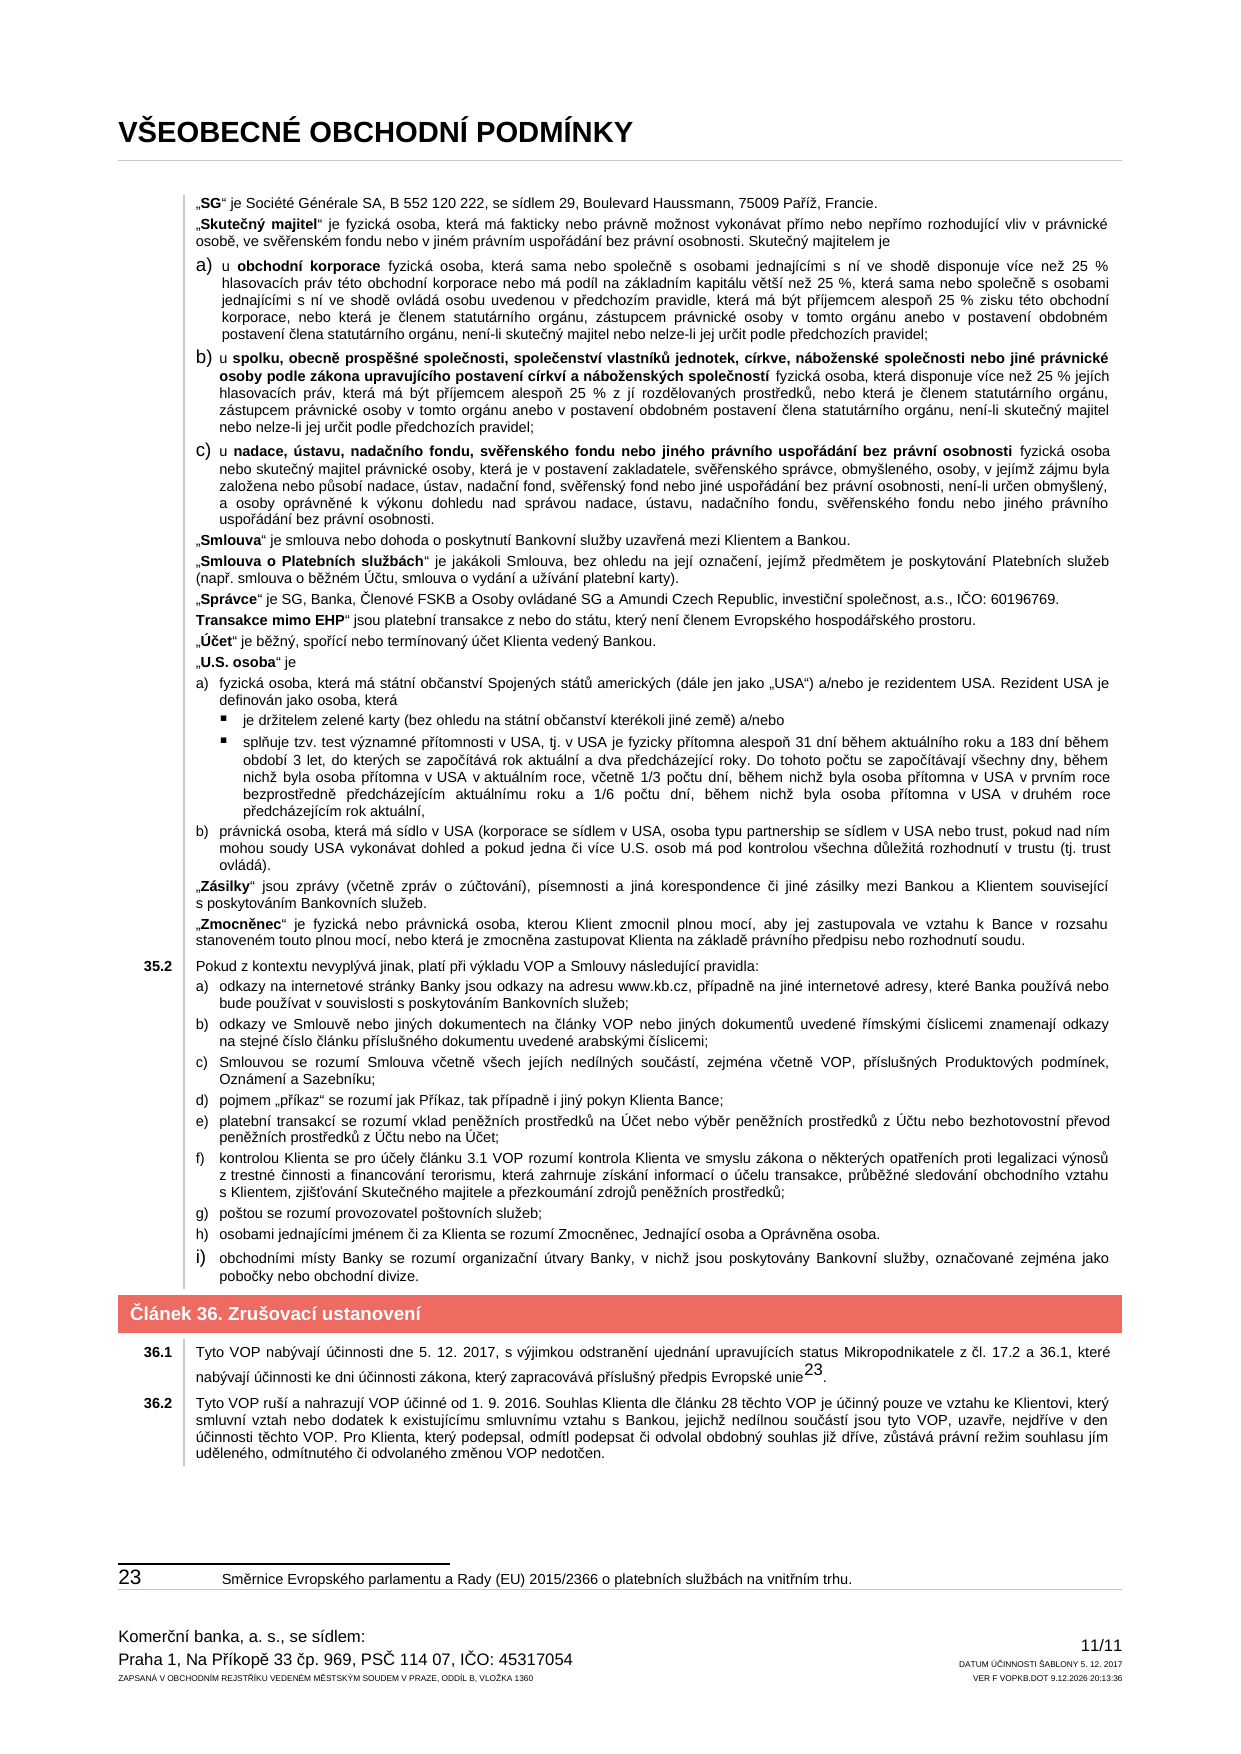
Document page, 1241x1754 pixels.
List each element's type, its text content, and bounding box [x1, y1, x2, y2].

table_cell 36.1 [118, 1339, 183, 1391]
table_cell 36.2 [118, 1391, 183, 1466]
table_cell Článek 36. Zrušovací ustanovení [118, 1295, 1122, 1333]
table_cell Pokud z kontextu nevyplývá jinak, platí při výkladu VOP a Smlouvy následující pravidla: odkazy na internetové stránky Banky jsou odkazy na adresu www.kb.cz, případně na jiné internetové adresy, které Banka používá nebo bude používat v souvislosti s poskytováním Bankovních služeb; odkazy ve Smlouvě nebo jiných dokumentech na články VOP nebo jiných dokumentů uvedené římskými číslicemi znamenají odkazy na stejné číslo článku příslušného dokumentu uvedené arabskými číslicemi; Smlouvou se rozumí Smlouva včetně všech jejích nedílných součástí, zejména včetně VOP, příslušných Produktových podmínek, Oznámení a Sazebníku; pojmem „příkaz“ se rozumí jak Příkaz, tak případně i jiný pokyn Klienta Bance; platební transakcí se rozumí vklad peněžních prostředků na Účet nebo výběr peněžních prostředků z Účtu nebo bezhotovostní převod peněžních prostředků z Účtu nebo na Účet; kontrolou Klienta se pro účely článku 3.1 VOP rozumí kontrola Klienta ve smyslu zákona o některých opatřeních proti legalizaci výnosů z trestné činnosti a financování terorismu, která zahrnuje získání informací o účelu transakce, průběžné sledování obchodního vztahu s Klientem, zjišťování Skutečného majitele a přezkoumání zdrojů peněžních prostředků; poštou se rozumí provozovatel poštovních služeb; osobami jednajícími jménem či za Klienta se rozumí Zmocněnec, Jednající osoba a Oprávněna osoba. obchodními místy Banky se rozumí organizační útvary Banky, v nichž jsou poskytovány Bankovní služby, označované zejména jako pobočky nebo obchodní divize. [185, 953, 1122, 1289]
table_cell [118, 1333, 1122, 1339]
table_cell Tyto VOP ruší a nahrazují VOP účinné od 1. 9. 2016. Souhlas Klienta dle článku 28 těchto VOP je účinný pouze ve vztahu ke Klientovi, který smluvní vztah nebo dodatek k existujícímu smluvnímu vztahu s Bankou, jejichž nedílnou součástí jsou tyto VOP, uzavře, nejdříve v den účinnosti těchto VOP. Pro Klienta, který podepsal, odmítl podepsat či odvolal obdobný souhlas již dříve, zůstává právní režim souhlasu jím uděleného, odmítnutého či odvolaného změnou VOP nedotčen. [185, 1391, 1122, 1466]
table_cell 35.2 [118, 953, 183, 1289]
table_cell [118, 1289, 1122, 1295]
table_cell [118, 195, 183, 953]
table_cell Tyto VOP nabývají účinnosti dne 5. 12. 2017, s výjimkou odstranění ujednání upravujících status Mikropodnikatele z čl. 17.2 a 36.1, které nabývají účinnosti ke dni účinnosti zákona, který zapracovává příslušný předpis Evropské unie. [185, 1339, 1122, 1391]
table_cell „SG“ je Société Générale SA, B 552 120 222, se sídlem 29, Boulevard Haussmann, 75009 Paříž, Francie. „Skutečný majitel“ je fyzická osoba, která má fakticky nebo právně možnost vykonávat přímo nebo nepřímo rozhodující vliv v právnické osobě, ve svěřenském fondu nebo v jiném právním uspořádání bez právní osobnosti. Skutečný majitelem je u obchodní korporace fyzická osoba, která sama nebo společně s osobami jednajícími s ní ve shodě disponuje více než 25 % hlasovacích práv této obchodní korporace nebo má podíl na základním kapitálu větší než 25 %, která sama nebo společně s osobami jednajícími s ní ve shodě ovládá osobu uvedenou v předchozím pravidle, která má být příjemcem alespoň 25 % zisku této obchodní korporace, nebo která je členem statutárního orgánu, zástupcem právnické osoby v tomto orgánu anebo v postavení obdobném postavení člena statutárního orgánu, není-li skutečný majitel nebo nelze-li jej určit podle předchozích pravidel; u spolku, obecně prospěšné společnosti, společenství vlastníků jednotek, církve, náboženské společnosti nebo jiné právnické osoby podle zákona upravujícího postavení církví a náboženských společností fyzická osoba, která disponuje více než 25 % jejích hlasovacích práv, která má být příjemcem alespoň 25 % z jí rozdělovaných prostředků, nebo která je členem statutárního orgánu, zástupcem právnické osoby v tomto orgánu anebo v postavení obdobném postavení člena statutárního orgánu, není-li skutečný majitel nebo nelze-li jej určit podle předchozích pravidel; u nadace, ústavu, nadačního fondu, svěřenského fondu nebo jiného právního uspořádání bez právní osobnosti fyzická osoba nebo skutečný majitel právnické osoby, která je v postavení zakladatele, svěřenského správce, obmyšleného, osoby, v jejímž zájmu byla založena nebo působí nadace, ústav, nadační fond, svěřenský fond nebo jiné uspořádání bez právní osobnosti, není-li určen obmyšlený, a osoby oprávněné k výkonu dohledu nad správou nadace, ústavu, nadačního fondu, svěřenského fondu nebo jiného právního uspořádání bez právní osobnosti. „Smlouva“ je smlouva nebo dohoda o poskytnutí Bankovní služby uzavřená mezi Klientem a Bankou. „Smlouva o Platebních službách“ je jakákoli Smlouva, bez ohledu na její označení, jejímž předmětem je poskytování Platebních služeb (např. smlouva o běžném Účtu, smlouva o vydání a užívání platební karty). „Správce“ je SG, Banka, Členové FSKB a Osoby ovládané SG a Amundi Czech Republic, investiční společnost, a.s., IČO: 60196769. Transakce mimo EHP“ jsou platební transakce z nebo do státu, který není členem Evropského hospodářského prostoru. „Účet“ je běžný, spořící nebo termínovaný účet Klienta vedený Bankou. „U.S. osoba“ je fyzická osoba, která má státní občanství Spojených států amerických (dále jen jako „USA“) a/nebo je rezidentem USA. Rezident USA je definován jako osoba, která je držitelem zelené karty (bez ohledu na státní občanství kterékoli jiné země) a/nebo splňuje tzv. test významné přítomnosti v USA, tj. v USA je fyzicky přítomna alespoň 31 dní během aktuálního roku a 183 dní během období 3 let, do kterých se započítává rok aktuální a dva předcházející roky. Do tohoto počtu se započítávají všechny dny, během nichž byla osoba přítomna v USA v aktuálním roce, včetně 1/3 počtu dní, během nichž byla osoba přítomna v USA v prvním roce bezprostředně předcházejícím aktuálnímu roku a 1/6 počtu dní, během nichž byla osoba přítomna v USA v druhém roce předcházejícím rok aktuální, právnická osoba, která má sídlo v USA (korporace se sídlem v USA, osoba typu partnership se sídlem v USA nebo trust, pokud nad ním mohou soudy USA vykonávat dohled a pokud jedna či více U.S. osob má pod kontrolou všechna důležitá rozhodnutí v trustu (tj. trust ovládá). „Zásilky“ jsou zprávy (včetně zpráv o zúčtování), písemnosti a jiná korespondence či jiné zásilky mezi Bankou a Klientem související s poskytováním Bankovních služeb. „Zmocněnec“ je fyzická nebo právnická osoba, kterou Klient zmocnil plnou mocí, aby jej zastupovala ve vztahu k Bance v rozsahu stanoveném touto plnou mocí, nebo která je zmocněna zastupovat Klienta na základě právního předpisu nebo rozhodnutí soudu. [185, 195, 1122, 953]
table_cell [118, 1466, 1122, 1483]
